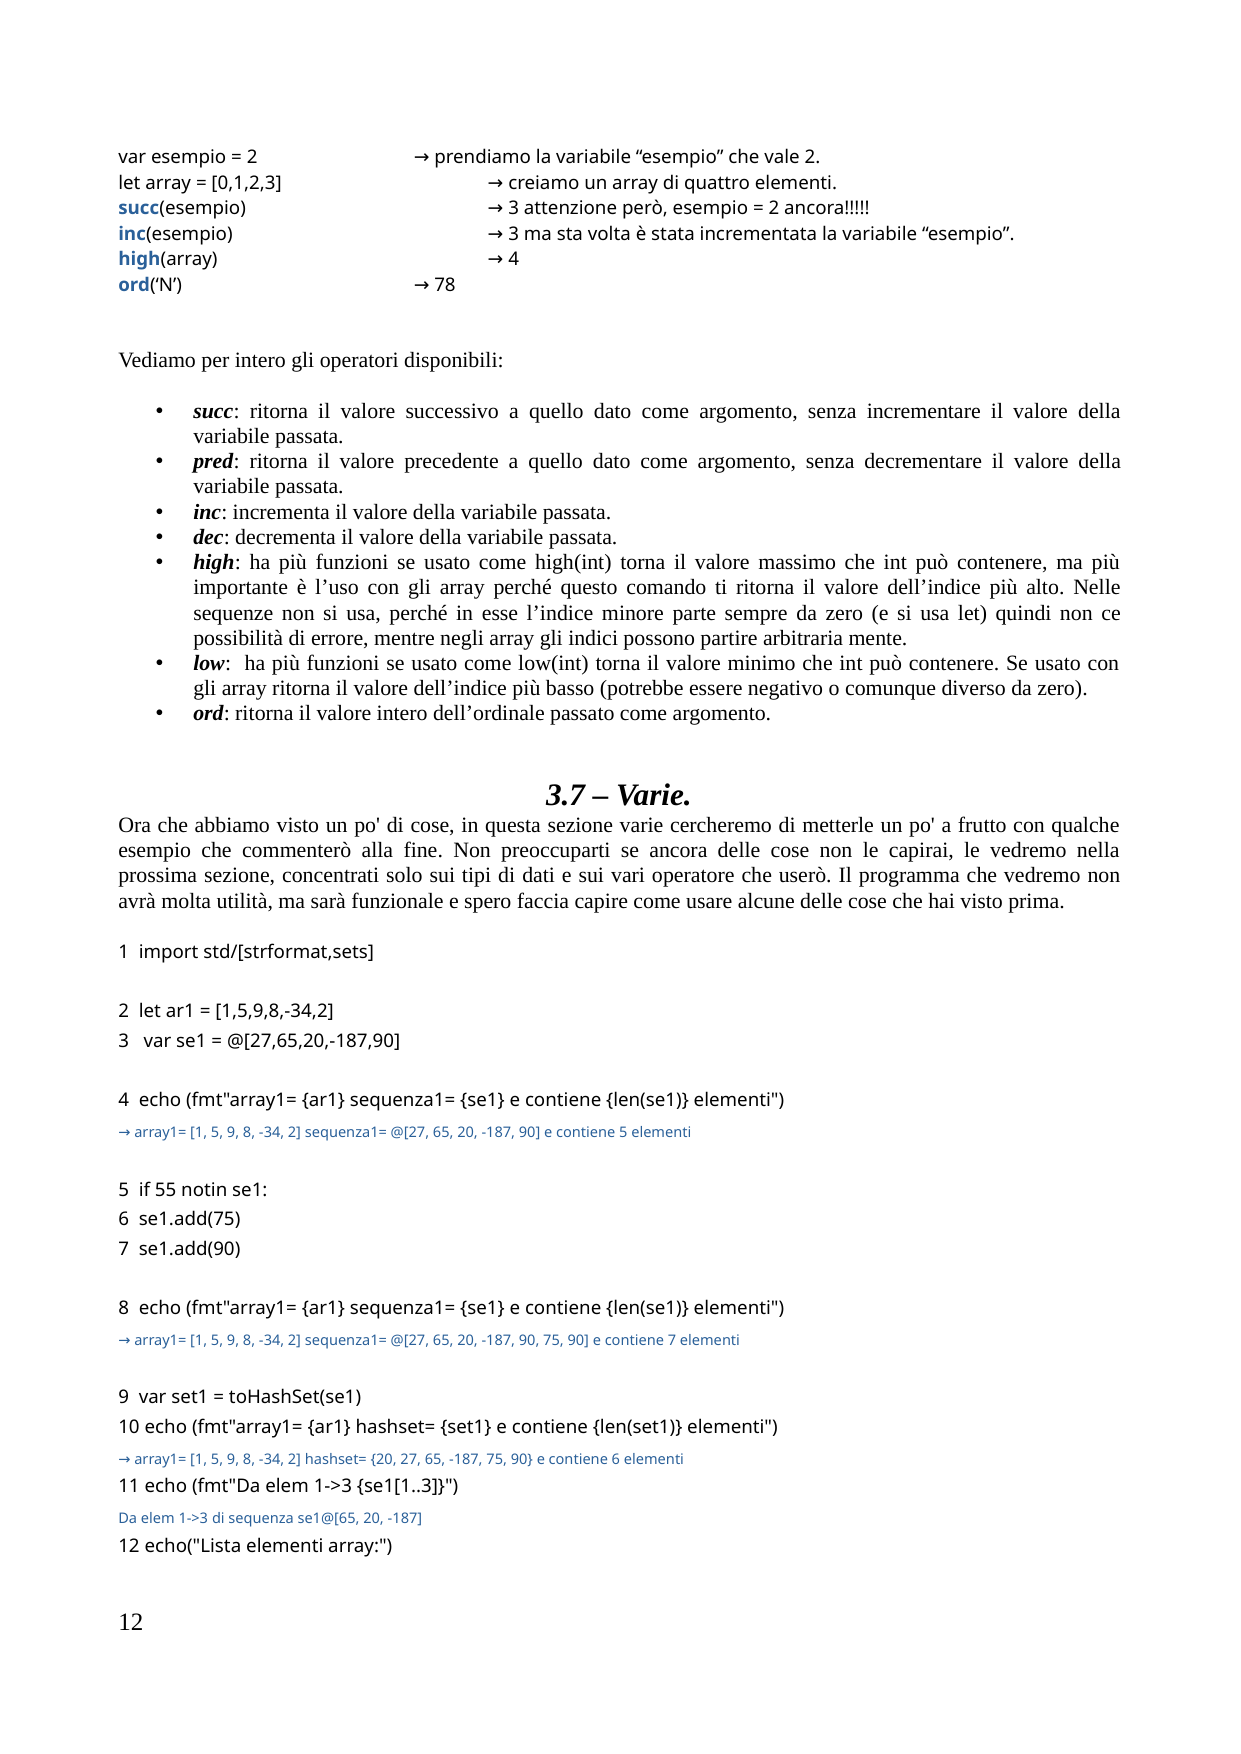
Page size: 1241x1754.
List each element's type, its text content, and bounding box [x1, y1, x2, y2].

list dec: decrementa il valore della variabile passata. [156, 524, 1122, 549]
text 10 echo (fmt"array1= {ar1} hashset= {set1} e contiene {len(set1)} elementi") [118, 1409, 1122, 1439]
text → array1= [1, 5, 9, 8, -34, 2] sequenza1= @[27, 65, 20, -187, 90, 75, 90] e contiene 7 elementi [118, 1320, 1122, 1350]
text 5 if 55 notin se1: [118, 1172, 1122, 1201]
text 2 let ar1 = [1,5,9,8,-34,2] [118, 993, 1122, 1023]
text 7 se1.add(90) [118, 1231, 1122, 1261]
text high(array) → 4 [118, 246, 1122, 271]
text ord(‘N’) → 78 [118, 271, 1122, 297]
text var esempio = 2 → prendiamo la variabile “esempio” che vale 2. [118, 144, 1122, 169]
list low: ha più funzioni se usato come low(int) torna il valore minimo che int può contenere. Se usato con gli array ritorna il valore dell’indice più basso (potrebbe essere negativo o comunque diverso da zero). [156, 650, 1122, 700]
text → array1= [1, 5, 9, 8, -34, 2] sequenza1= @[27, 65, 20, -187, 90] e contiene 5 elementi [118, 1112, 1122, 1142]
text → array1= [1, 5, 9, 8, -34, 2] hashset= {20, 27, 65, -187, 75, 90} e contiene 6 elementi [118, 1439, 1122, 1468]
text 9 var set1 = toHashSet(se1) [118, 1379, 1122, 1409]
text 11 echo (fmt"Da elem 1->3 {se1[1..3]}") [118, 1468, 1122, 1498]
text 8 echo (fmt"array1= {ar1} sequenza1= {se1} e contiene {len(se1)} elementi") [118, 1290, 1122, 1320]
text Ora che abbiamo visto un po' di cose, in questa sezione varie cercheremo di metterle un po' a frutto con qualche esempio che commenterò alla fine. Non preoccuparti se ancora delle cose non le capirai, le vedremo nella prossima sezione, concentrati solo sui tipi di dati e sui vari operatore che userò. Il programma che vedremo non avrà molta utilità, ma sarà funzionale e spero faccia capire come usare alcune delle cose che hai visto prima. [118, 812, 1122, 913]
text 4 echo (fmt"array1= {ar1} sequenza1= {se1} e contiene {len(se1)} elementi") [118, 1083, 1122, 1112]
text 1 import std/[strformat,sets] [118, 938, 1122, 964]
text inc(esempio) → 3 ma sta volta è stata incrementata la variabile “esempio”. [118, 220, 1122, 246]
text 3.7 – Varie. [118, 776, 1122, 812]
text succ(esempio) → 3 attenzione però, esempio = 2 ancora!!!!! [118, 195, 1122, 220]
text let array = [0,1,2,3] → creiamo un array di quattro elementi. [118, 169, 1122, 195]
text Vediamo per intero gli operatori disponibili: [118, 347, 1122, 373]
list succ: ritorna il valore successivo a quello dato come argomento, senza incrementare il valore della variabile passata. [156, 398, 1122, 448]
text 3 var se1 = @[27,65,20,-187,90] [118, 1023, 1122, 1053]
text Da elem 1->3 di sequenza se1@[65, 20, -187] [118, 1498, 1122, 1528]
text 12 echo("Lista elementi array:") [118, 1528, 1122, 1558]
text 6 se1.add(75) [118, 1201, 1122, 1231]
list ord: ritorna il valore intero dell’ordinale passato come argomento. [156, 700, 1122, 726]
list high: ha più funzioni se usato come high(int) torna il valore massimo che int può contenere, ma più importante è l’uso con gli array perché questo comando ti ritorna il valore dell’indice più alto. Nelle sequenze non si usa, perché in esse l’indice minore parte sempre da zero (e si usa let) quindi non ce possibilità di errore, mentre negli array gli indici possono partire arbitraria mente. [156, 549, 1122, 650]
list pred: ritorna il valore precedente a quello dato come argomento, senza decrementare il valore della variabile passata. [156, 448, 1122, 499]
list inc: incrementa il valore della variabile passata. [156, 499, 1122, 524]
